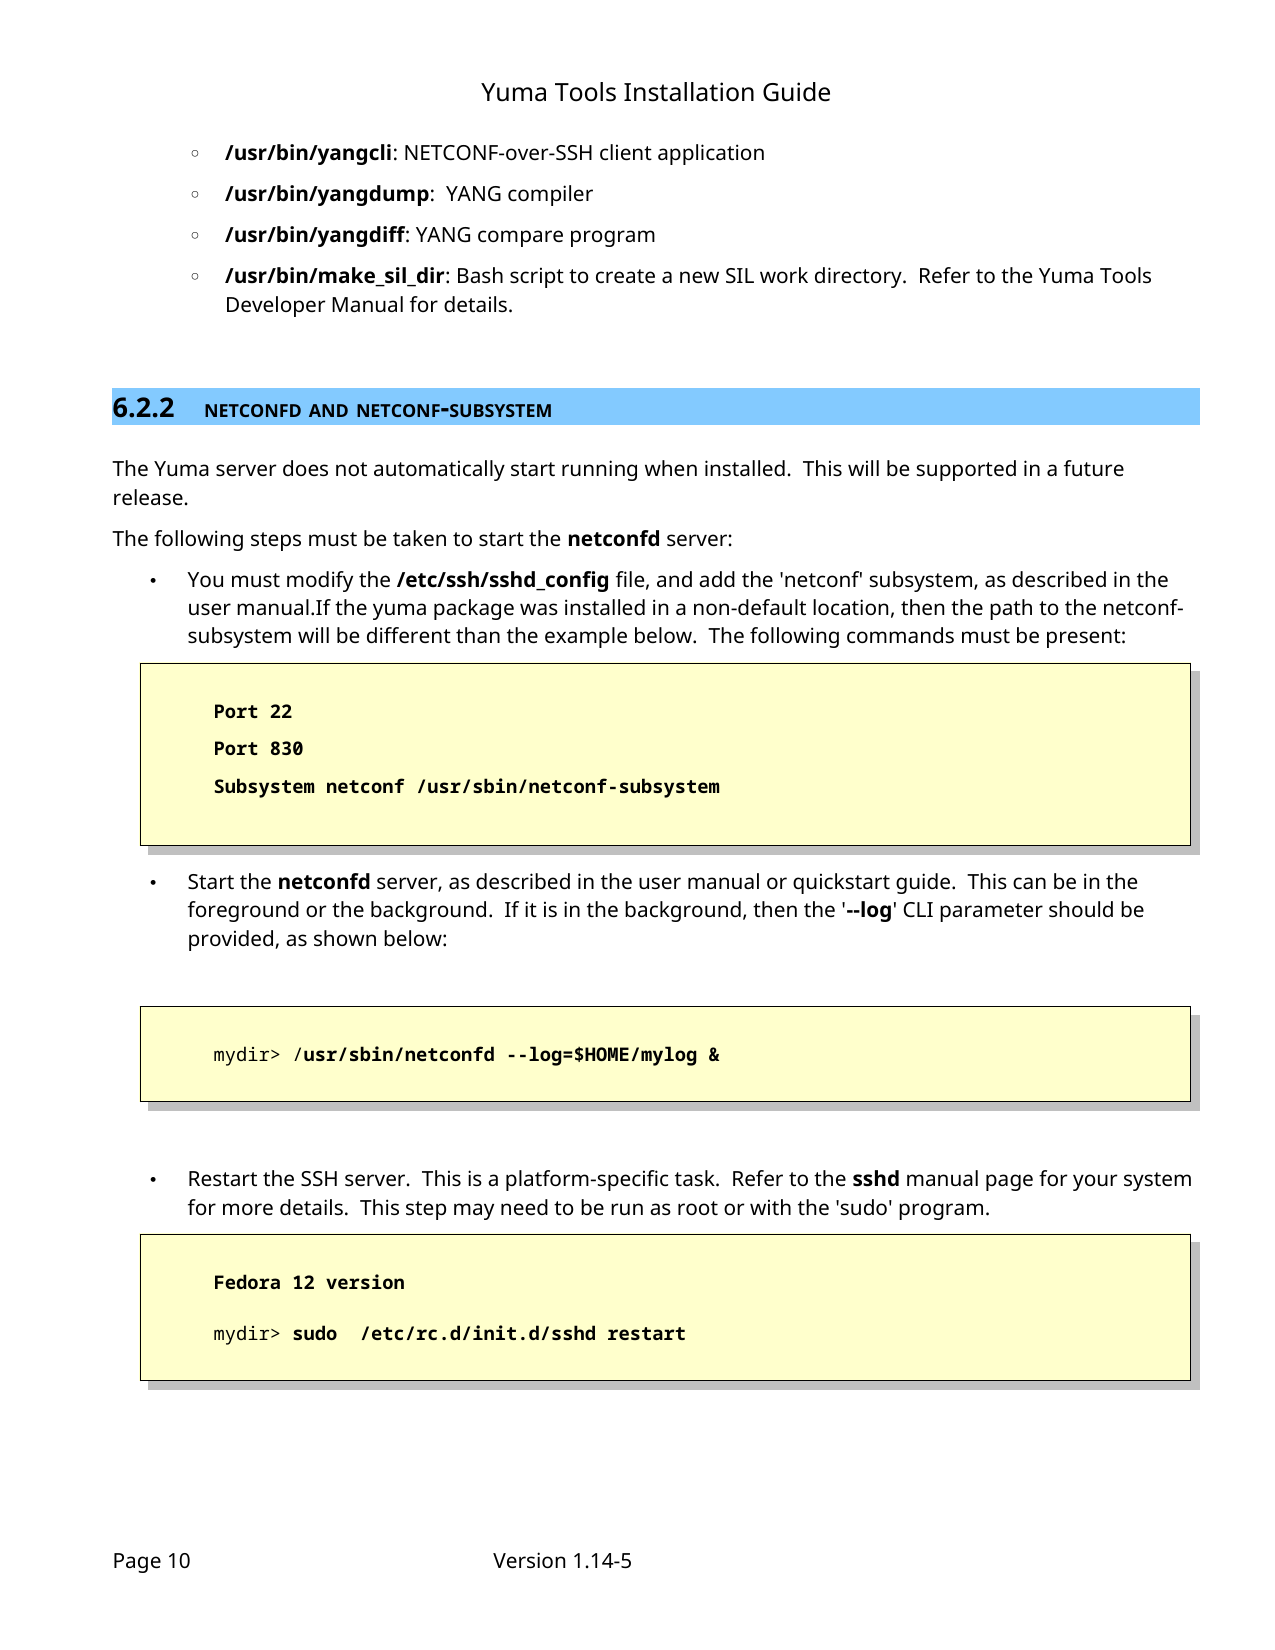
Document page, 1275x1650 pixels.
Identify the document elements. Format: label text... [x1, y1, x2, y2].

list /usr/bin/yangdump: YANG compiler [187, 179, 1200, 208]
text Port 22 [141, 664, 1190, 723]
text The following steps must be taken to start the netconfd server: [112, 524, 1200, 552]
list /usr/bin/yangdiff: YANG compare program [187, 220, 1200, 249]
text Subsystem netconf /usr/sbin/netconf-subsystem [141, 763, 1190, 798]
list /usr/bin/make_sil_dir: Bash script to create a new SIL work directory. Refer to the Yuma Tools Developer Manual for details. [187, 261, 1200, 318]
list Start the netconfd server, as described in the user manual or quickstart guide. This can be in the foreground or the background. If it is in the background, then the '--log' CLI parameter should be provided, as shown below: [150, 867, 1200, 952]
text mydir> /usr/sbin/netconfd --log=$HOME/mylog & [141, 1007, 1190, 1101]
list You must modify the /etc/ssh/sshd_config file, and add the 'netconf' subsystem, as described in the user manual.If the yuma package was installed in a non-default location, then the path to the netconf-subsystem will be different than the example below. The following commands must be present: [150, 565, 1200, 650]
list Restart the SSH server. This is a platform-specific task. Refer to the sshd manual page for your system for more details. This step may need to be run as root or with the 'sudo' program. [150, 1164, 1200, 1221]
list /usr/bin/yangcli: NETCONF-over-SSH client application [187, 138, 1200, 167]
text Fedora 12 version mydir> sudo /etc/rc.d/init.d/sshd restart [141, 1235, 1190, 1380]
subtitle netconfd and netconf-subsystem [112, 388, 1200, 425]
text Port 830 [141, 726, 1190, 761]
text The Yuma server does not automatically start running when installed. This will be supported in a future release. [112, 454, 1200, 511]
